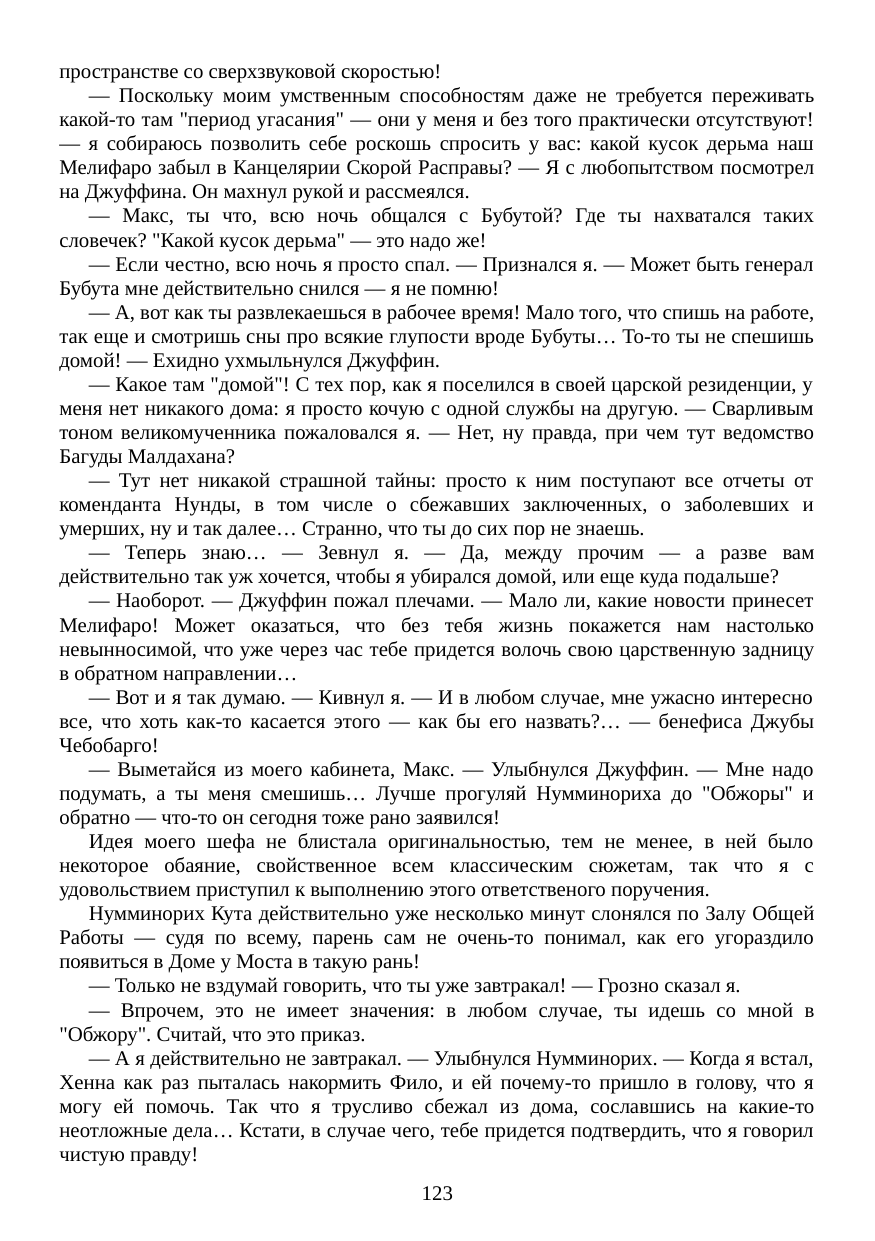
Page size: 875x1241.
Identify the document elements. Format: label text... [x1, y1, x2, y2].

text — Наоборот. — Джуффин пожал плечами. — Мало ли, какие новости принесет Мелифаро! Может оказаться, что без тебя жизнь покажется нам настолько невынносимой, что уже через час тебе придется волочь свою царственную задницу в обратном направлении… [59, 588, 815, 685]
text — Тут нет никакой страшной тайны: просто к ним поступают все отчеты от коменданта Нунды, в том числе о сбежавших заключенных, о заболевших и умерших, ну и так далее… Странно, что ты до сих пор не знаешь. [59, 468, 815, 540]
text — Если честно, всю ночь я просто спал. — Признался я. — Может быть генерал Бубута мне действительно снился — я не помню! [59, 252, 815, 300]
text Нумминорих Кута действительно уже несколько минут слонялся по Залу Общей Работы — судя по всему, парень сам не очень-то понимал, как его угораздило появиться в Доме у Моста в такую рань! [59, 901, 815, 973]
text — Только не вздумай говорить, что ты уже завтракал! — Грозно сказал я. [59, 973, 815, 997]
text — А, вот как ты развлекаешься в рабочее время! Мало того, что спишь на работе, так еще и смотришь сны про всякие глупости вроде Бубуты… То-то ты не спешишь домой! — Ехидно ухмыльнулся Джуффин. [59, 300, 815, 372]
text — Какое там "домой"! С тех пор, как я поселился в своей царской резиденции, у меня нет никакого дома: я просто кочую с одной службы на другую. — Сварливым тоном великомученника пожаловался я. — Нет, ну правда, при чем тут ведомство Багуды Малдахана? [59, 372, 815, 468]
text — Теперь знаю… — Зевнул я. — Да, между прочим — а разве вам действительно так уж хочется, чтобы я убирался домой, или еще куда подальше? [59, 540, 815, 588]
text пространстве со сверхзвуковой скоростью! [59, 59, 815, 83]
text — Вот и я так думаю. — Кивнул я. — И в любом случае, мне ужасно интересно все, что хоть как-то касается этого — как бы его назвать?… — бенефиса Джубы Чебобарго! [59, 685, 815, 757]
text — Выметайся из моего кабинета, Макс. — Улыбнулся Джуффин. — Мне надо подумать, а ты меня смешишь… Лучше прогуляй Нумминориха до "Обжоры" и обратно — что-то он сегодня тоже рано заявился! [59, 757, 815, 829]
text Идея моего шефа не блистала оригинальностью, тем не менее, в ней было некоторое обаяние, свойственное всем классическим сюжетам, так что я с удовольствием приступил к выполнению этого ответственого поручения. [59, 829, 815, 901]
text — А я действительно не завтракал. — Улыбнулся Нумминорих. — Когда я встал, Хенна как раз пыталась накормить Фило, и ей почему-то пришло в голову, что я могу ей помочь. Так что я трусливо сбежал из дома, сославшись на какие-то неотложные дела… Кстати, в случае чего, тебе придется подтвердить, что я говорил чистую правду! [59, 1046, 815, 1166]
text — Макс, ты что, всю ночь общался с Бубутой? Где ты нахватался таких словечек? "Какой кусок дерьма" — это надо же! [59, 203, 815, 252]
text — Поскольку моим умственным способностям даже не требуется переживать какой-то там "период угасания" — они у меня и без того практически отсутствуют! — я собираюсь позволить себе роскошь спросить у вас: какой кусок дерьма наш Мелифаро забыл в Канцелярии Скорой Расправы? — Я с любопытством посмотрел на Джуффина. Он махнул рукой и рассмеялся. [59, 83, 815, 203]
text — Впрочем, это не имеет значения: в любом случае, ты идешь со мной в "Обжору". Считай, что это приказ. [59, 997, 815, 1046]
